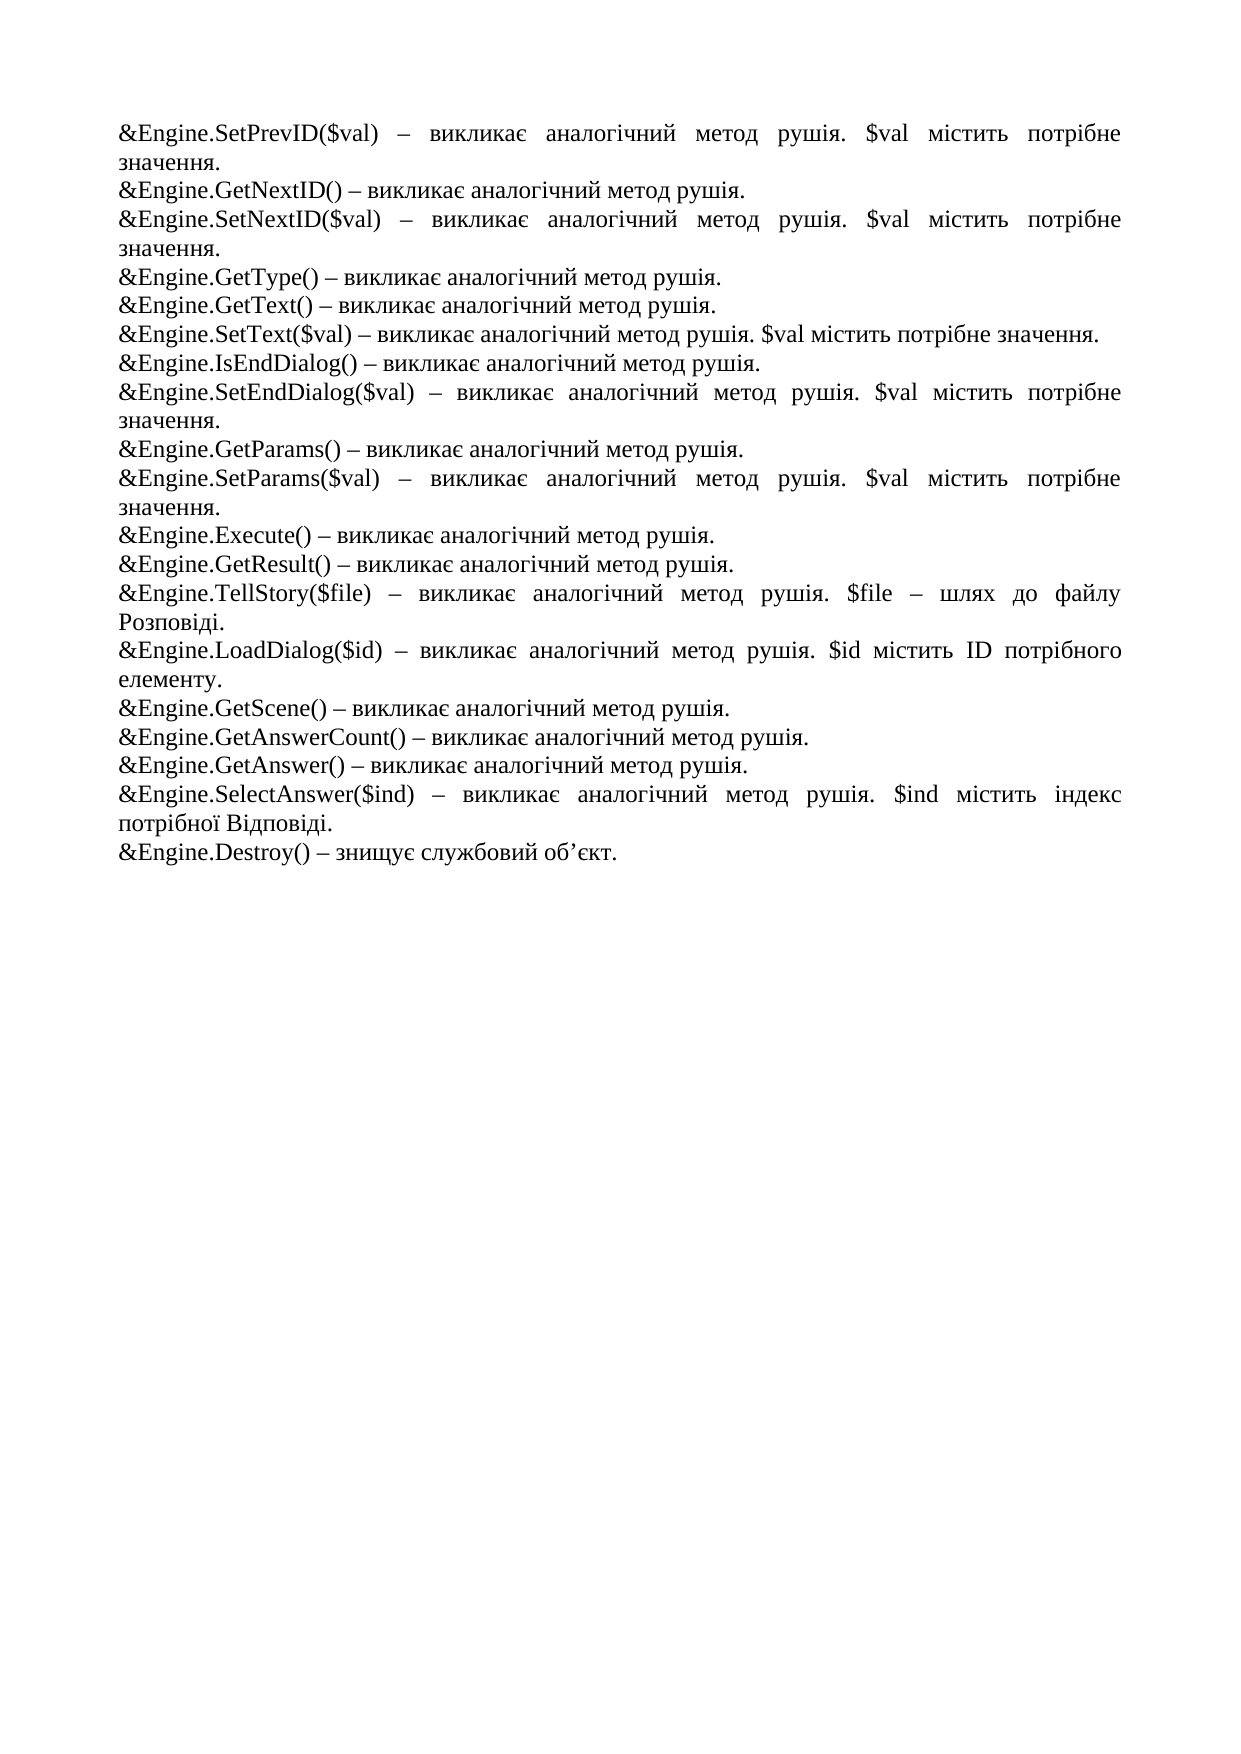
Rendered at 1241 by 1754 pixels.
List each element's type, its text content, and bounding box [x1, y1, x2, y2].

text &Engine.GetAnswerCount() – викликає аналогічний метод рушія. [118, 722, 1122, 751]
text &Engine.GetNextID() – викликає аналогічний метод рушія. [118, 176, 1122, 204]
text &Engine.SetText($val) – викликає аналогічний метод рушія. $val містить потрібне значення. [118, 319, 1122, 348]
text &Engine.GetType() – викликає аналогічний метод рушія. [118, 262, 1122, 291]
text &Engine.SelectAnswer($ind) – викликає аналогічний метод рушія. $ind містить індекс потрібної Відповіді. [118, 779, 1122, 837]
text &Engine.GetResult() – викликає аналогічний метод рушія. [118, 549, 1122, 578]
text &Engine.GetAnswer() – викликає аналогічний метод рушія. [118, 751, 1122, 779]
text &Engine.LoadDialog($id) – викликає аналогічний метод рушія. $id містить ID потрібного елементу. [118, 636, 1122, 693]
text &Engine.SetNextID($val) – викликає аналогічний метод рушія. $val містить потрібне значення. [118, 204, 1122, 262]
text &Engine.Execute() – викликає аналогічний метод рушія. [118, 521, 1122, 549]
text &Engine.SetEndDialog($val) – викликає аналогічний метод рушія. $val містить потрібне значення. [118, 377, 1122, 434]
text &Engine.GetParams() – викликає аналогічний метод рушія. [118, 434, 1122, 463]
text &Engine.TellStory($file) – викликає аналогічний метод рушія. $file – шлях до файлу Розповіді. [118, 578, 1122, 636]
text &Engine.IsEndDialog() – викликає аналогічний метод рушія. [118, 348, 1122, 377]
text &Engine.GetText() – викликає аналогічний метод рушія. [118, 291, 1122, 319]
text &Engine.GetScene() – викликає аналогічний метод рушія. [118, 693, 1122, 722]
text &Engine.Destroy() – знищує службовий об’єкт. [118, 837, 1122, 866]
text &Engine.SetParams($val) – викликає аналогічний метод рушія. $val містить потрібне значення. [118, 463, 1122, 521]
text &Engine.SetPrevID($val) – викликає аналогічний метод рушія. $val містить потрібне значення. [118, 118, 1122, 176]
